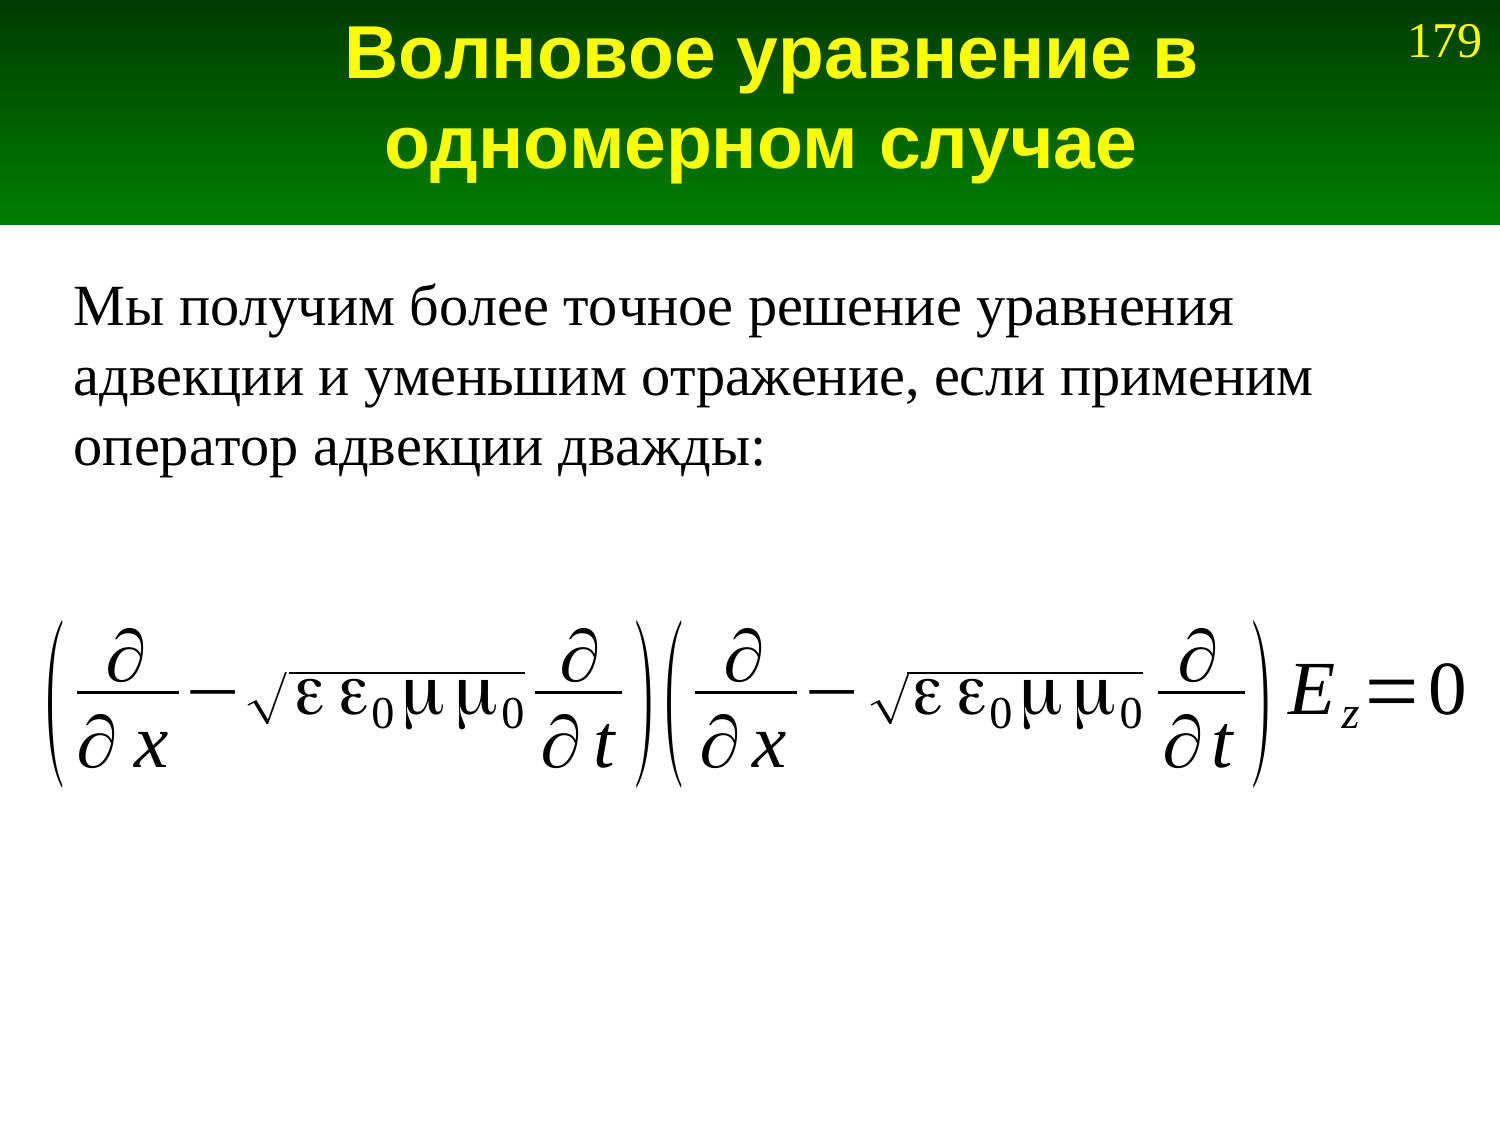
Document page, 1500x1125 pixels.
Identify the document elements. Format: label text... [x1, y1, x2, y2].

chart [23, 614, 1486, 791]
title Волновое уравнение в одномерном случае [123, 0, 1399, 192]
text_box Мы получим более точное решение уравнения адвекции и уменьшим отражение, если применим оператор адвекции дважды: [59, 259, 1441, 485]
